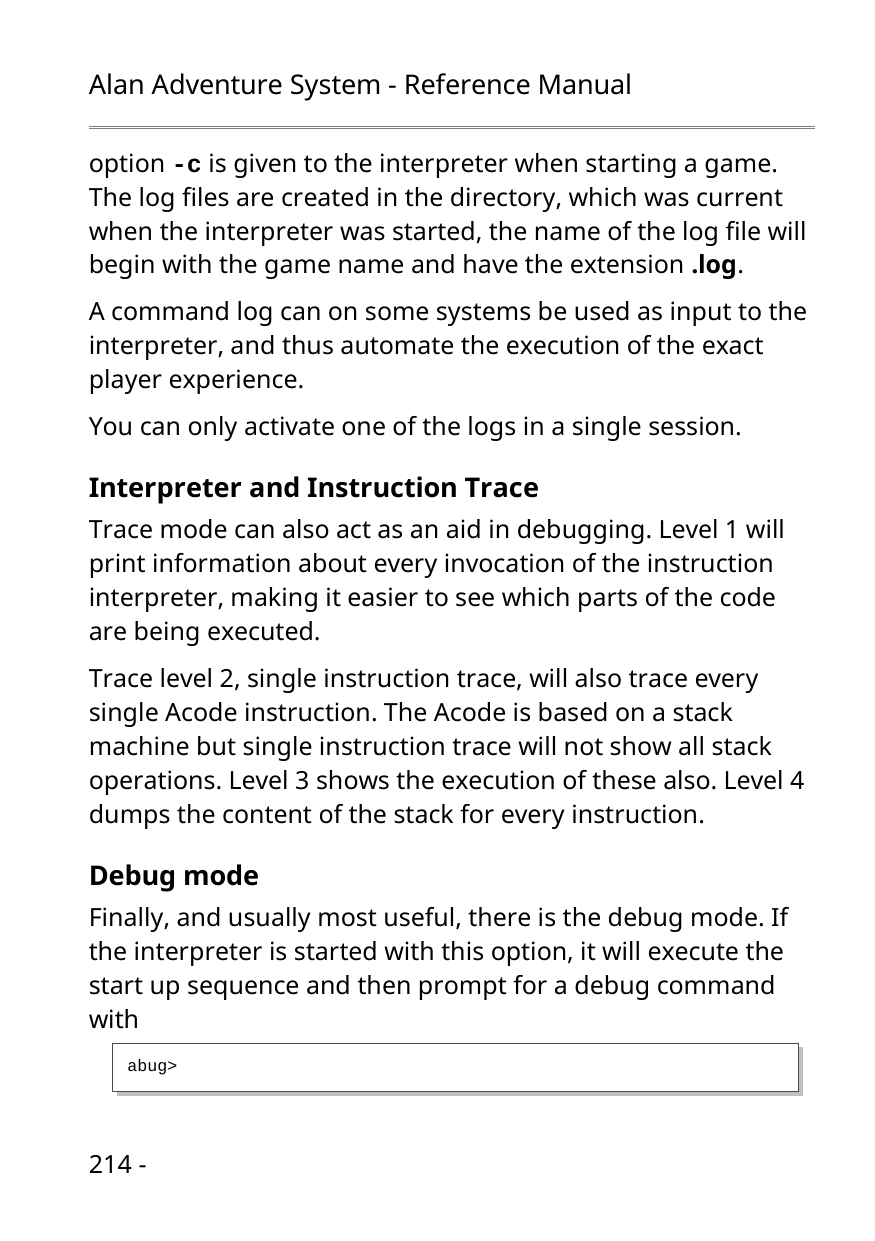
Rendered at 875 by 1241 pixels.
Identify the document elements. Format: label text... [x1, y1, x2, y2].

text Trace mode can also act as an aid in debugging. Level 1 will print information about every invocation of the instruction interpreter, making it easier to see which parts of the code are being executed. [88, 512, 815, 648]
text option -c is given to the in­terpreter when starting a game. The log files are created in the directory, which was current when the interpreter was started, the name of the log file will begin with the game name and have the extension .log. [88, 146, 815, 281]
subtitle Interpreter and Instruction Trace [88, 468, 815, 505]
text A command log can on some systems be used as input to the interpreter, and thus automate the execution of the exact player experience. [88, 294, 815, 396]
text You can only activate one of the logs in a single session. [88, 409, 815, 443]
subtitle Debug mode [88, 856, 815, 893]
text Finally, and usually most useful, there is the debug mode. If the interpreter is started with this option, it will execute the start up sequence and then prompt for a debug command with [88, 900, 815, 1036]
text Trace level 2, single instruction trace, will also trace every single Acode instruction. The Acode is based on a stack machine but single instruction trace will not show all stack operations. Level 3 shows the execution of these also. Level 4 dumps the content of the stack for every instruction. [88, 661, 815, 831]
text abug> [113, 1044, 798, 1091]
